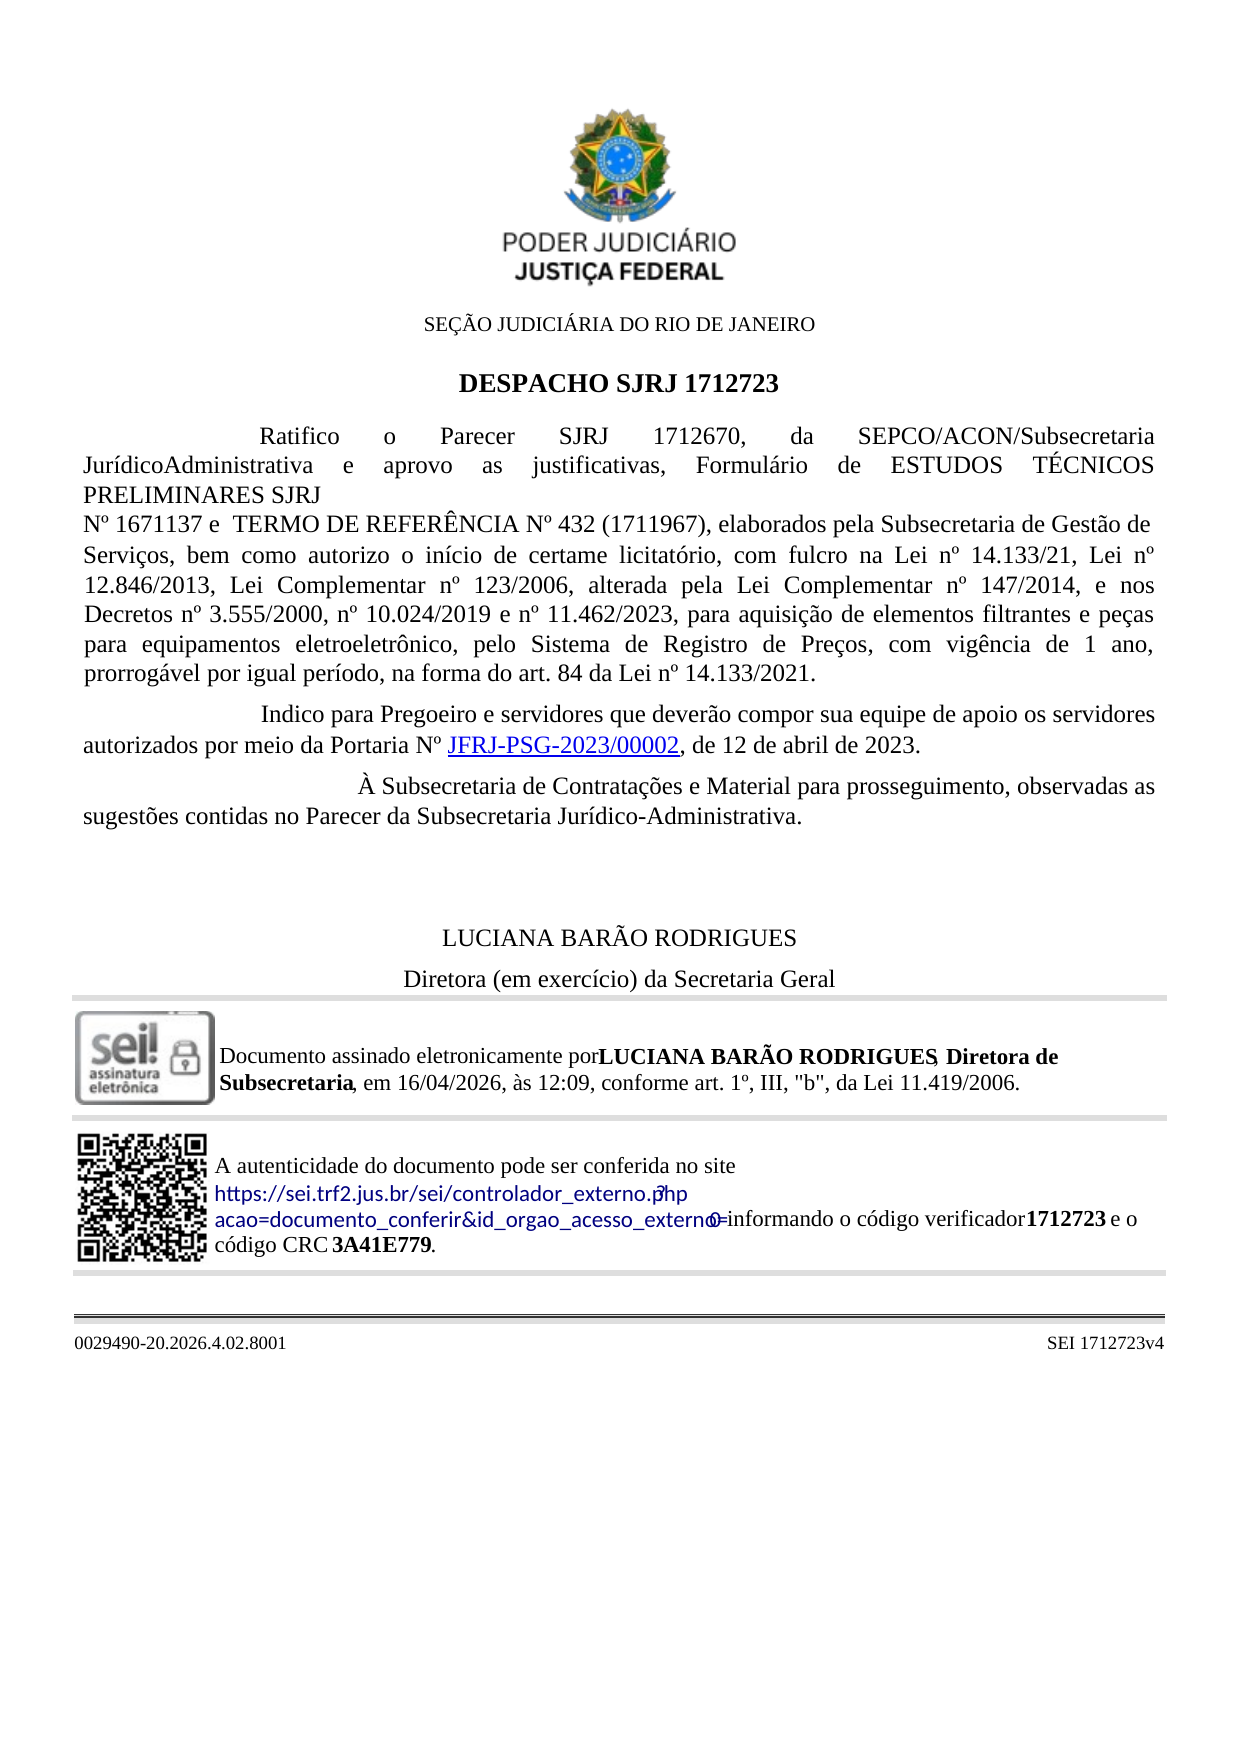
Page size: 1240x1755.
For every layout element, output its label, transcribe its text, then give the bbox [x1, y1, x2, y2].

text À Subsecretaria de Contratações e Material para prosseguimento, observadas as [84, 771, 1155, 799]
text Ratifico o Parecer SJRJ 1712670, da SEPCO/ACON/Subsecretaria JurídicoAdministrativa e aprovo as justificativas, Formulário de ESTUDOS TÉCNICOS PRELIMINARES SJRJ [83, 421, 1155, 509]
subtitle DESPACHO SJRJ 1712723 [84, 367, 1154, 398]
text Diretora (em exercício) da Secretaria Geral [85, 964, 1154, 993]
text autorizados por meio da Portaria Nº JFRJ-PSG-2023/00002, de 12 de abril de 2023. [83, 730, 1155, 759]
text Nº 1671137 e TERMO DE REFERÊNCIA Nº 432 (1711967), elaborados pela Subsecretaria de Gestão de [83, 509, 1155, 538]
text sugestões contidas no Parecer da Subsecretaria Jurídico-Administrativa. [83, 801, 1155, 830]
text LUCIANA BARÃO RODRIGUES [85, 923, 1154, 952]
text Serviços, bem como autorizo o início de certame licitatório, com fulcro na Lei nº 14.133/21, Lei nº 12.846/2013, Lei Complementar nº 123/2006, alterada pela Lei Complementar nº 147/2014, e nos Decretos nº 3.555/2000, nº 10.024/2019 e nº 11.462/2023, para aquisição de elementos filtrantes e peças para equipamentos eletroeletrônico, pelo Sistema de Registro de Preços, com vigência de 1 ano, prorrogável por igual período, na forma do art. 84 da Lei nº 14.133/2021. [83, 540, 1155, 687]
text SEÇÃO JUDICIÁRIA DO RIO DE JANEIRO [87, 312, 1153, 336]
text Indico para Pregoeiro e servidores que deverão compor sua equipe de apoio os servidores [84, 699, 1155, 728]
